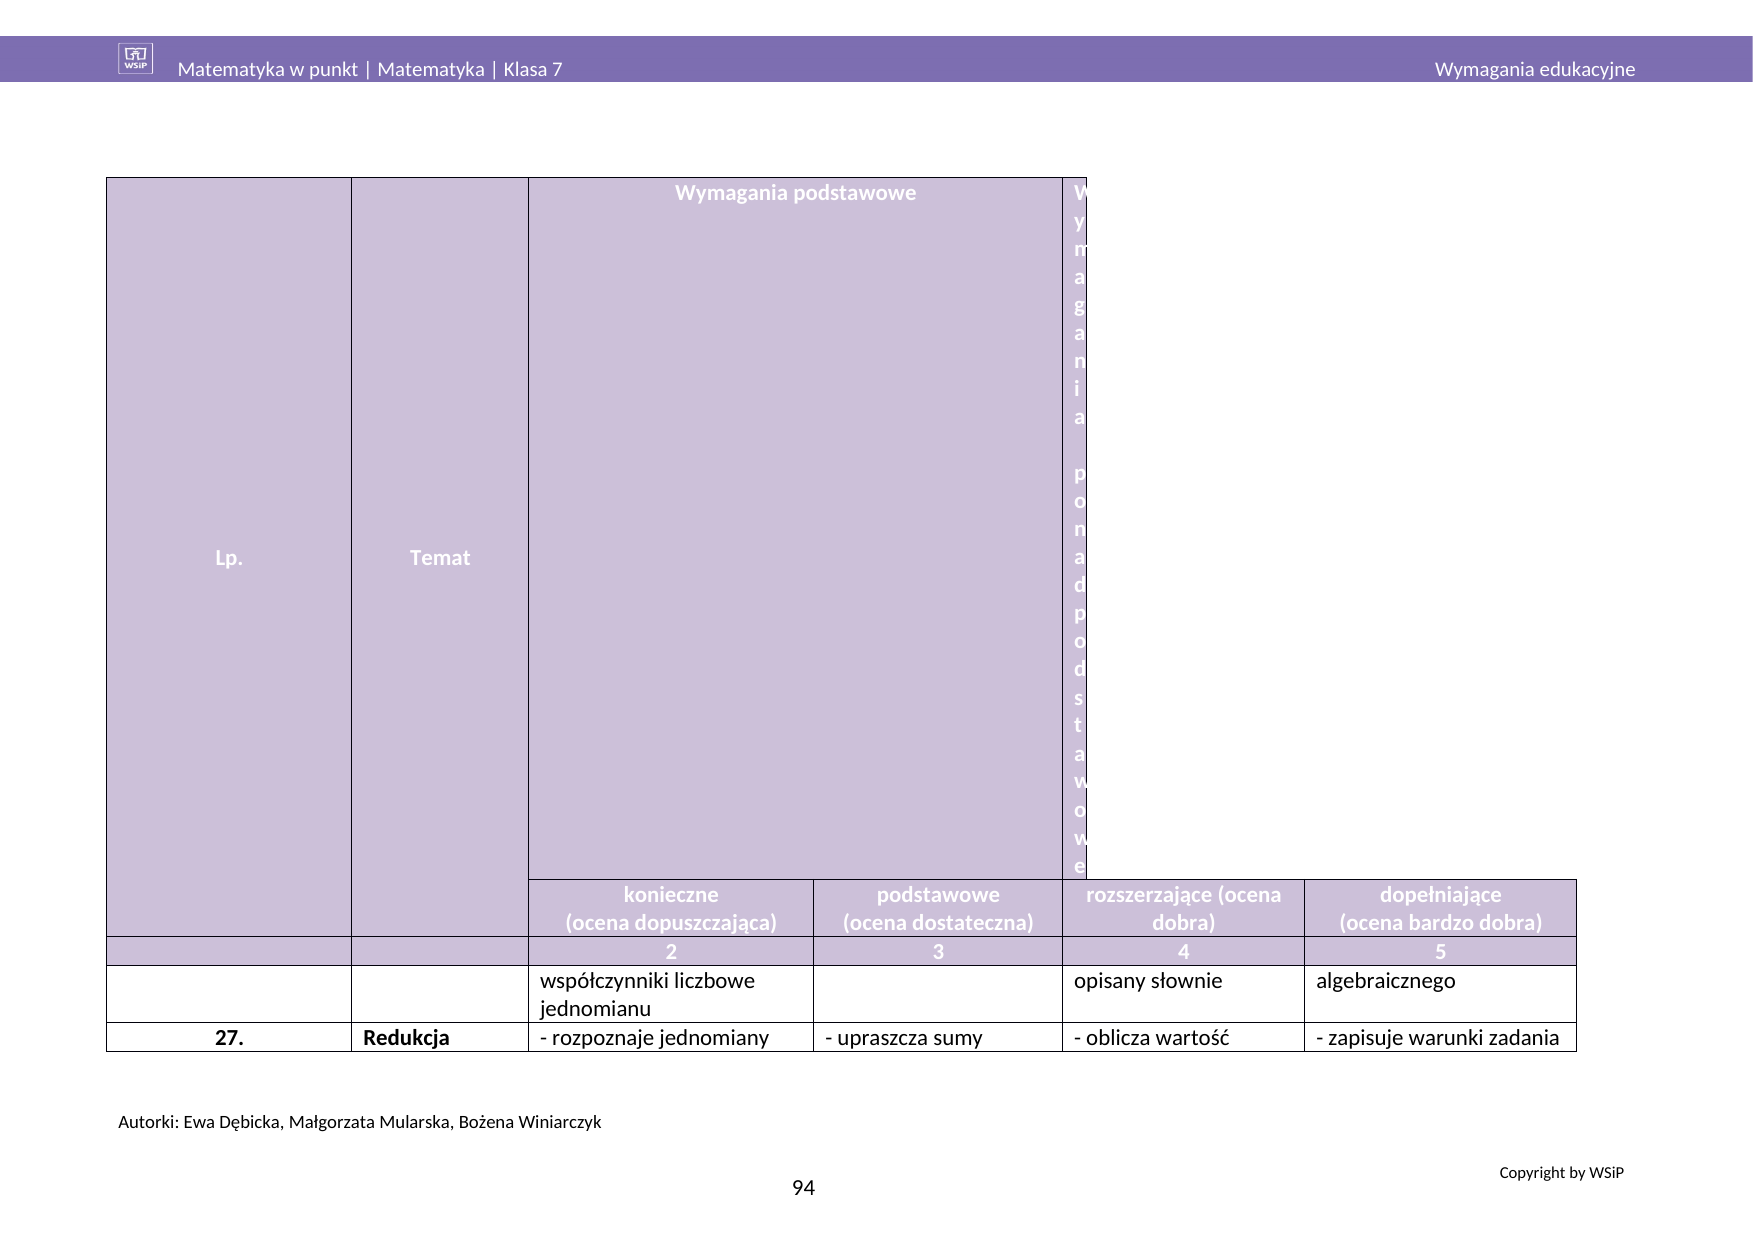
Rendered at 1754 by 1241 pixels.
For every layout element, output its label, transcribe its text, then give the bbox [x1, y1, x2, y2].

table_cell [107, 966, 351, 1022]
table_cell współczynniki liczbowe jednomianu [529, 966, 813, 1022]
table_cell konieczne (ocena dopuszczająca) [529, 880, 813, 936]
table_header Temat [352, 178, 528, 936]
table_cell 2 [529, 937, 813, 965]
table_cell 27. [107, 1023, 351, 1051]
table_cell - zapisuje warunki zadania [1305, 1023, 1576, 1051]
table_cell Redukcja [352, 1023, 528, 1051]
table_cell algebraicznego [1305, 966, 1576, 1022]
table_header Wymagania podstawowe [529, 178, 1062, 879]
table_cell rozszerzające (ocena dobra) [1063, 880, 1304, 936]
table_cell - oblicza wartość [1063, 1023, 1304, 1051]
table_cell 3 [814, 937, 1062, 965]
table_cell [107, 937, 351, 965]
table_cell podstawowe (ocena dostateczna) [814, 880, 1062, 936]
table_cell [352, 966, 528, 1022]
table_cell opisany słownie [1063, 966, 1304, 1022]
table_cell - upraszcza sumy [814, 1023, 1062, 1051]
table_cell 4 [1063, 937, 1304, 965]
picture [0, 36, 1753, 82]
table_cell [352, 937, 528, 965]
table_cell dopełniające (ocena bardzo dobra) [1305, 880, 1576, 936]
table_header Wymagania ponadpodstawowe [1063, 178, 1086, 879]
table_cell 5 [1305, 937, 1576, 965]
table_cell [814, 966, 1062, 1022]
table_header Lp. [107, 178, 351, 936]
table_cell - rozpoznaje jednomiany [529, 1023, 813, 1051]
